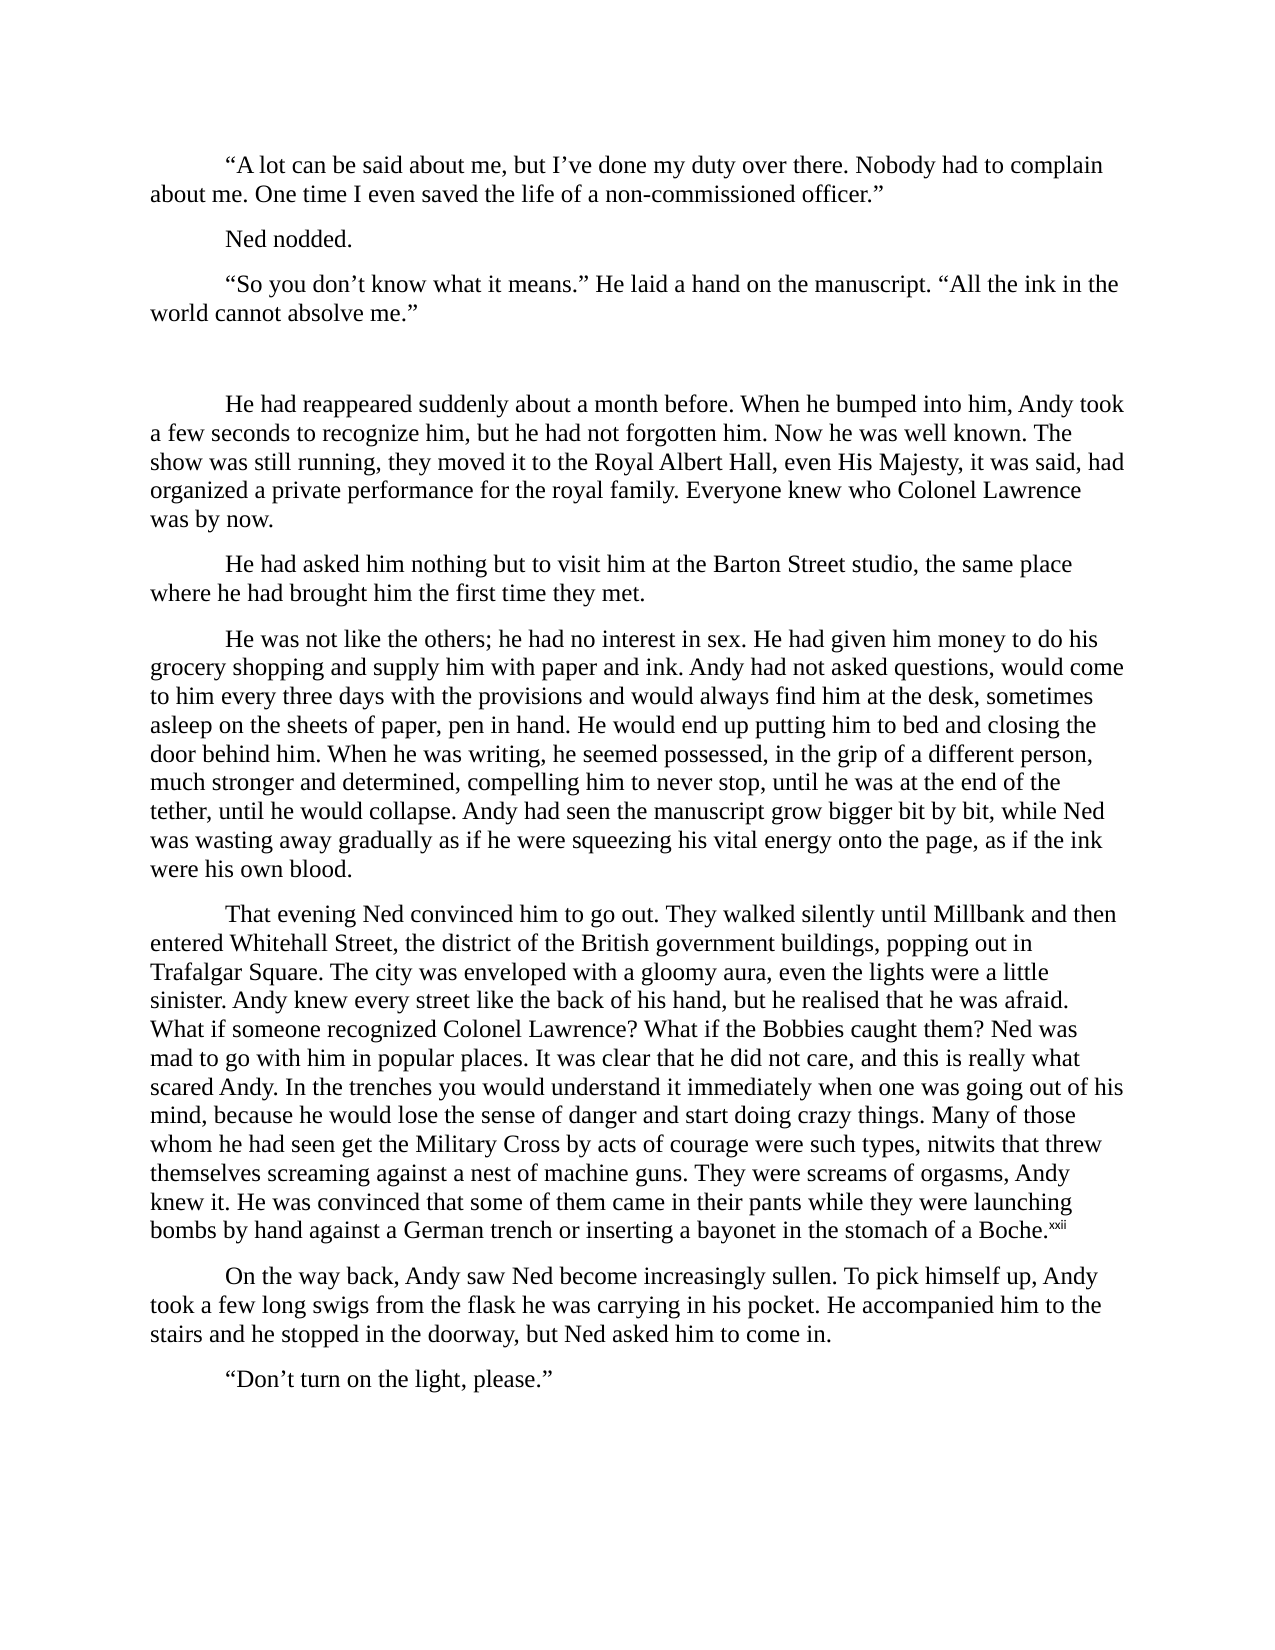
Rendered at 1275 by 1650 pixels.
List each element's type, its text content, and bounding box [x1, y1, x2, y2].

text He had asked him nothing but to visit him at the Barton Street studio, the same place where he had brought him the first time they met. [150, 549, 1125, 607]
text That evening Ned convinced him to go out. They walked silently until Millbank and then entered Whitehall Street, the district of the British government buildings, popping out in Trafalgar Square. The city was enveloped with a gloomy aura, even the lights were a little sinister. Andy knew every street like the back of his hand, but he realised that he was afraid. What if someone recognized Colonel Lawrence? What if the Bobbies caught them? Ned was mad to go with him in popular places. It was clear that he did not care, and this is really what scared Andy. In the trenches you would understand it immediately when one was going out of his mind, because he would lose the sense of danger and start doing crazy things. Many of those whom he had seen get the Military Cross by acts of courage were such types, nitwits that threw themselves screaming against a nest of machine guns. They were screams of orgasms, Andy knew it. He was convinced that some of them came in their pants while they were launching bombs by hand against a German trench or inserting a bayonet in the stomach of a Boche. [150, 899, 1125, 1244]
text Ned nodded. [150, 224, 1125, 253]
text On the way back, Andy saw Ned become increasingly sullen. To pick himself up, Andy took a few long swigs from the flask he was carrying in his pocket. He accompanied him to the stairs and he stopped in the doorway, but Ned asked him to come in. [150, 1261, 1125, 1348]
text “A lot can be said about me, but I’ve done my duty over there. Nobody had to complain about me. One time I even saved the life of a non-commissioned officer.” [150, 150, 1125, 207]
text “So you don’t know what it means.” He laid a hand on the manuscript. “All the ink in the world cannot absolve me.” [150, 269, 1125, 327]
text He had reappeared suddenly about a month before. When he bumped into him, Andy took a few seconds to recognize him, but he had not forgotten him. Now he was well known. The show was still running, they moved it to the Royal Albert Hall, even His Majesty, it was said, had organized a private performance for the royal family. Everyone knew who Colonel Lawrence was by now. [150, 389, 1125, 533]
text “Don’t turn on the light, please.” [150, 1364, 1125, 1393]
text He was not like the others; he had no interest in sex. He had given him money to do his grocery shopping and supply him with paper and ink. Andy had not asked questions, would come to him every three days with the provisions and would always find him at the desk, sometimes asleep on the sheets of paper, pen in hand. He would end up putting him to bed and closing the door behind him. When he was writing, he seemed possessed, in the grip of a different person, much stronger and determined, compelling him to never stop, until he was at the end of the tether, until he would collapse. Andy had seen the manuscript grow bigger bit by bit, while Ned was wasting away gradually as if he were squeezing his vital energy onto the page, as if the ink were his own blood. [150, 624, 1125, 882]
